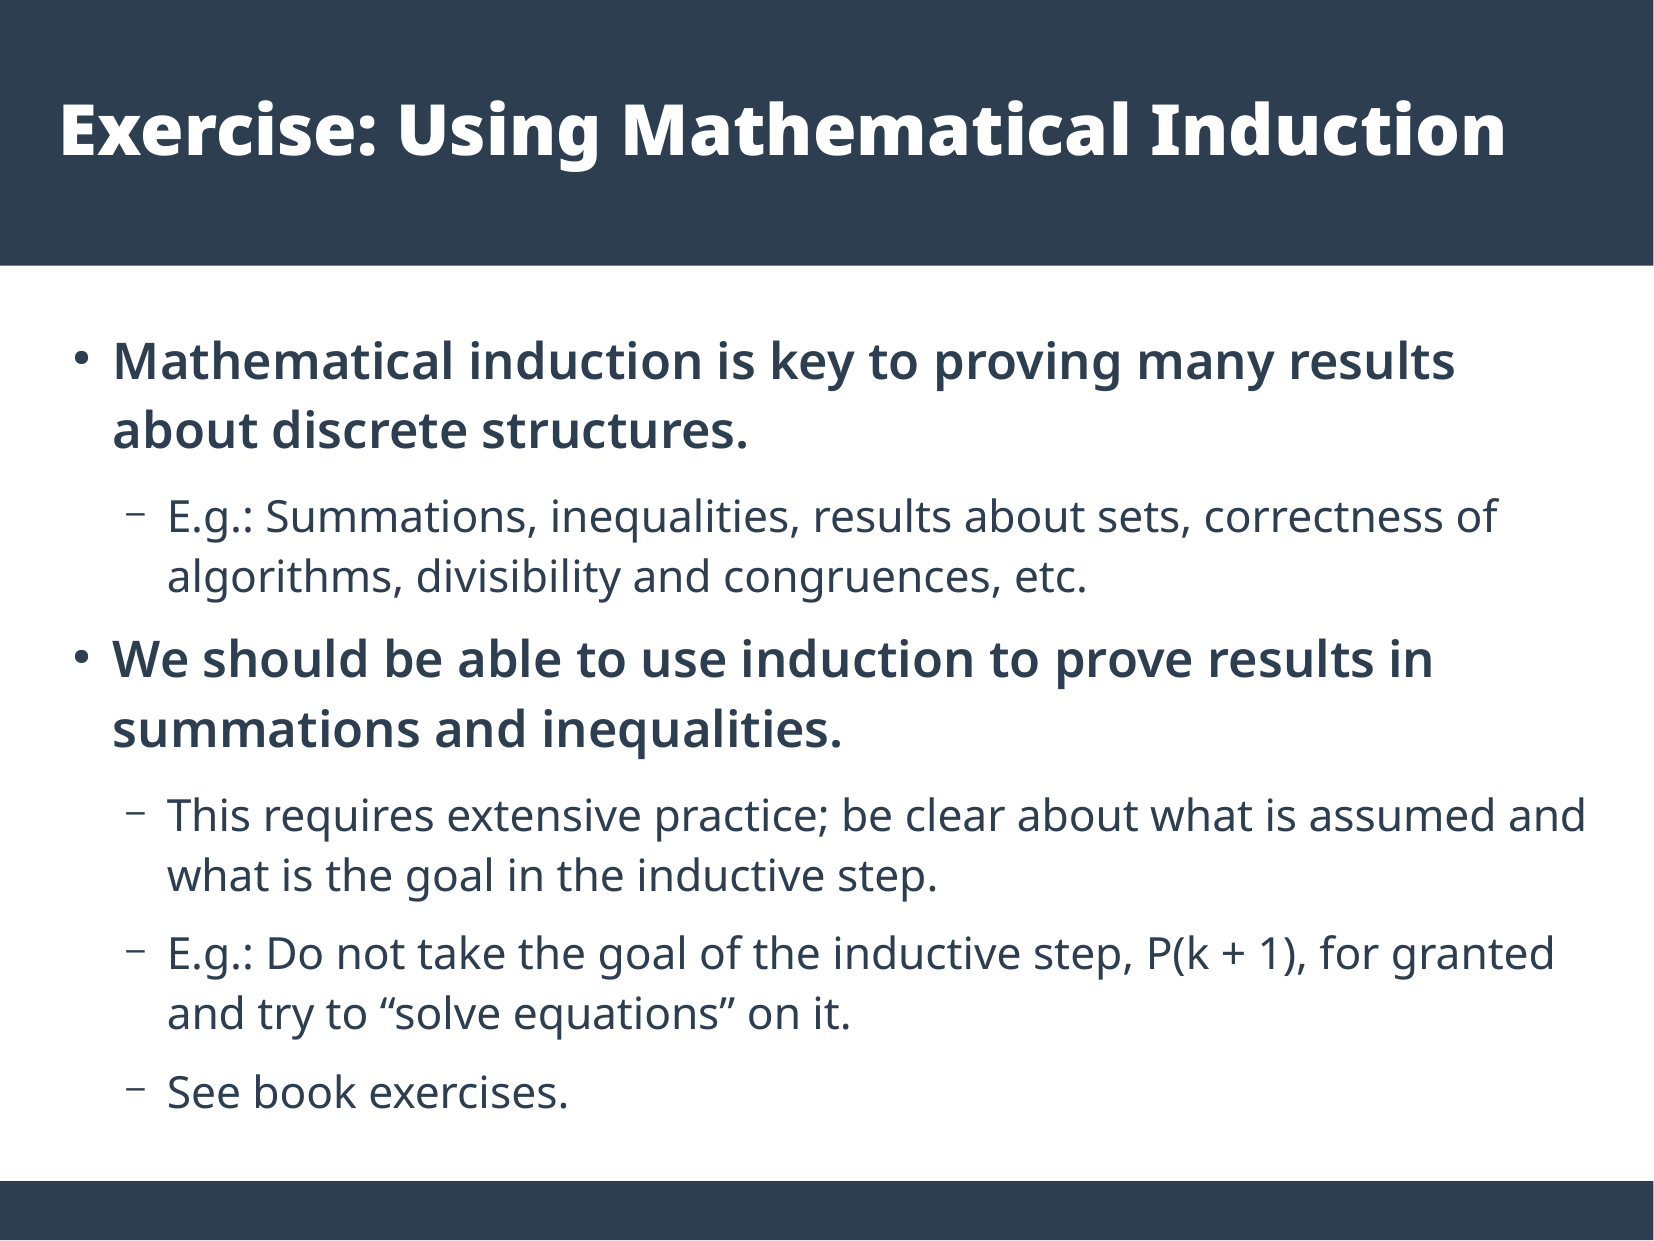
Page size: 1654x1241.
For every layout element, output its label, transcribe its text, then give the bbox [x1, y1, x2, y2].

title Exercise: Using Mathematical Induction [59, 49, 1595, 207]
list Mathematical induction is key to proving many results about discrete structures. E.g.: Summations, inequalities, results about sets, correctness of algorithms, divisibility and congruences, etc. We should be able to use induction to prove results in summations and inequalities. This requires extensive practice; be clear about what is assumed and what is the goal in the inductive step. E.g.: Do not take the goal of the inductive step, P(k + 1), for granted and try to “solve equations” on it. See book exercises. [59, 324, 1595, 1126]
